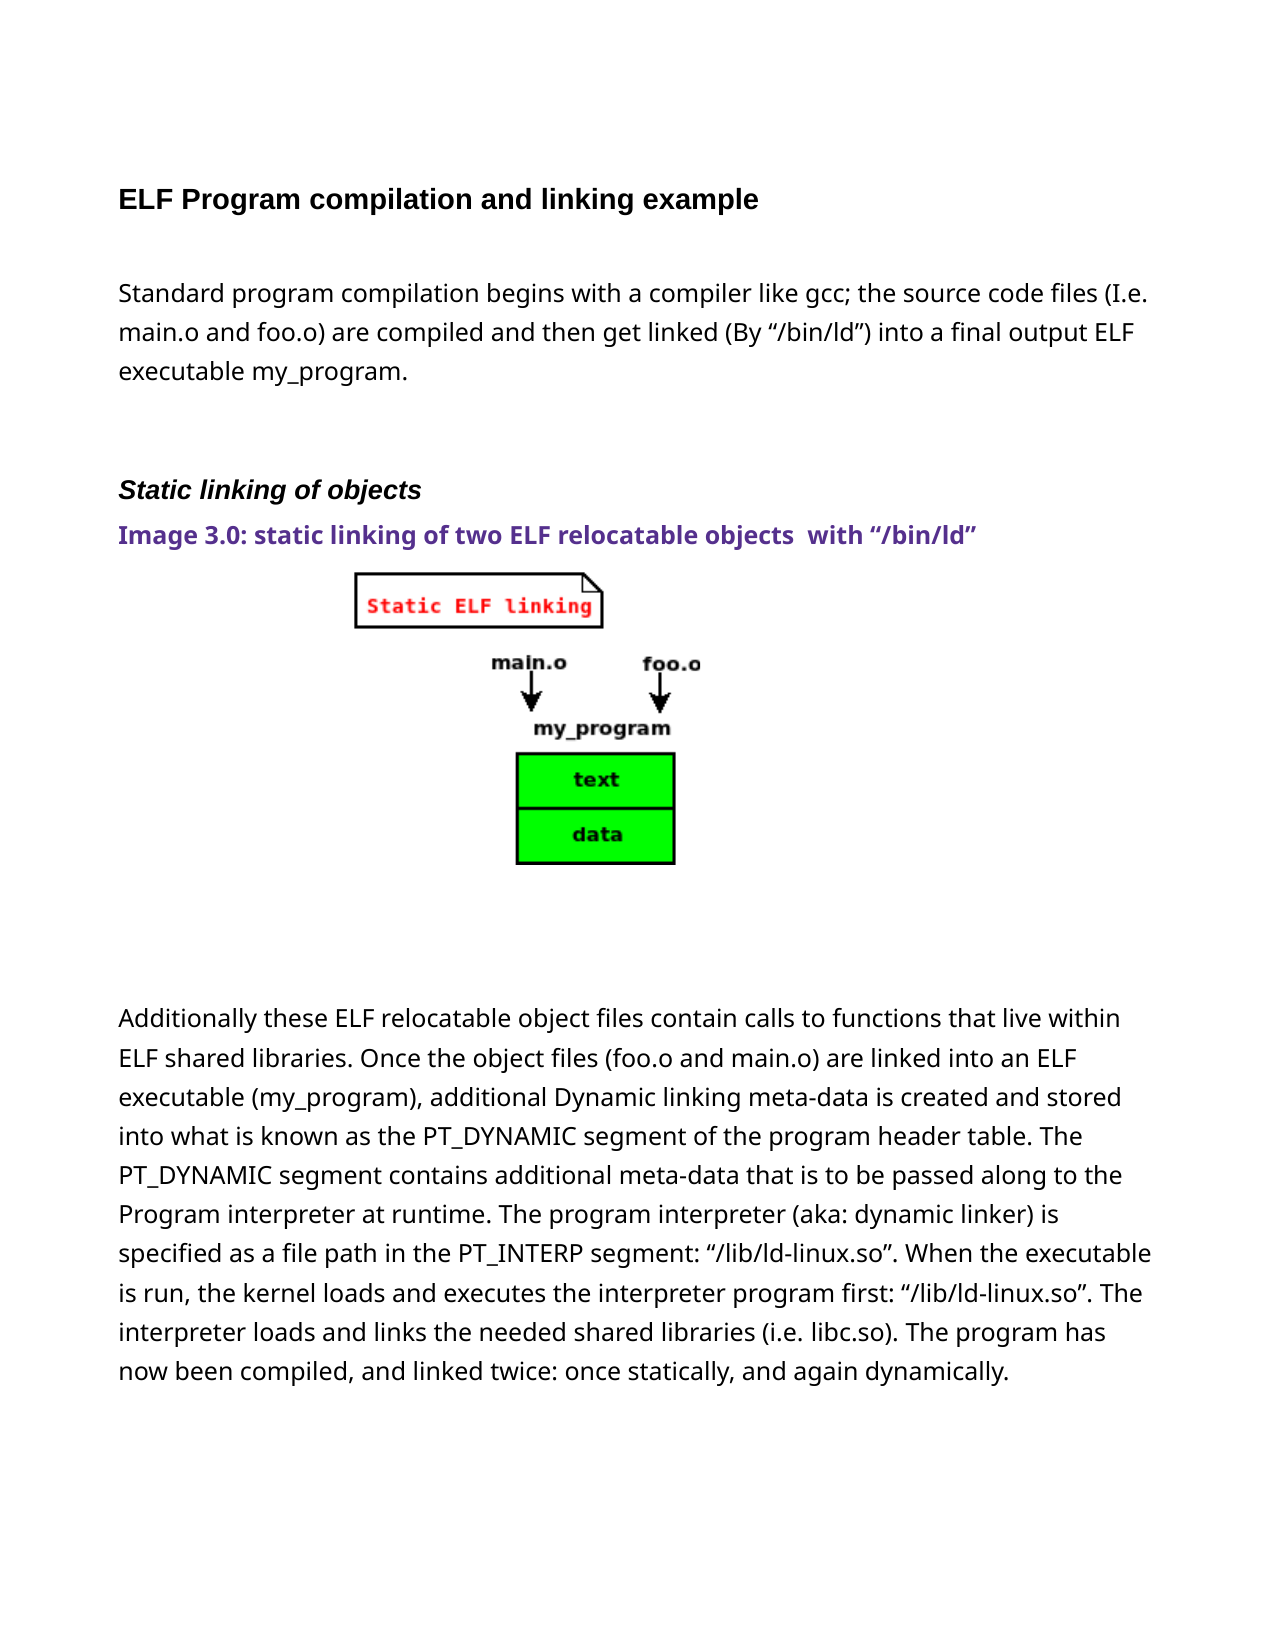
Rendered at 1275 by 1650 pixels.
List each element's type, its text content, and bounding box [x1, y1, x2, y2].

picture [353, 571, 700, 865]
text Standard program compilation begins with a compiler like gcc; the source code files (I.e. main.o and foo.o) are compiled and then get linked (By “/bin/ld”) into a final output ELF executable my_program. [118, 275, 1157, 388]
text Additionally these ELF relocatable object files contain calls to functions that live within ELF shared libraries. Once the object files (foo.o and main.o) are linked into an ELF executable (my_program), additional Dynamic linking meta-data is created and stored into what is known as the PT_DYNAMIC segment of the program header table. The PT_DYNAMIC segment contains additional meta-data that is to be passed along to the Program interpreter at runtime. The program interpreter (aka: dynamic linker) is specified as a file path in the PT_INTERP segment: “/lib/ld-linux.so”. When the executable is run, the kernel loads and executes the interpreter program first: “/lib/ld-linux.so”. The interpreter loads and links the needed shared libraries (i.e. libc.so). The program has now been compiled, and linked twice: once statically, and again dynamically. [118, 1001, 1157, 1388]
text Image 3.0: static linking of two ELF relocatable objects with “/bin/ld” [118, 517, 1157, 551]
subtitle ELF Program compilation and linking example [118, 182, 1157, 215]
subtitle Static linking of objects [118, 474, 1157, 505]
